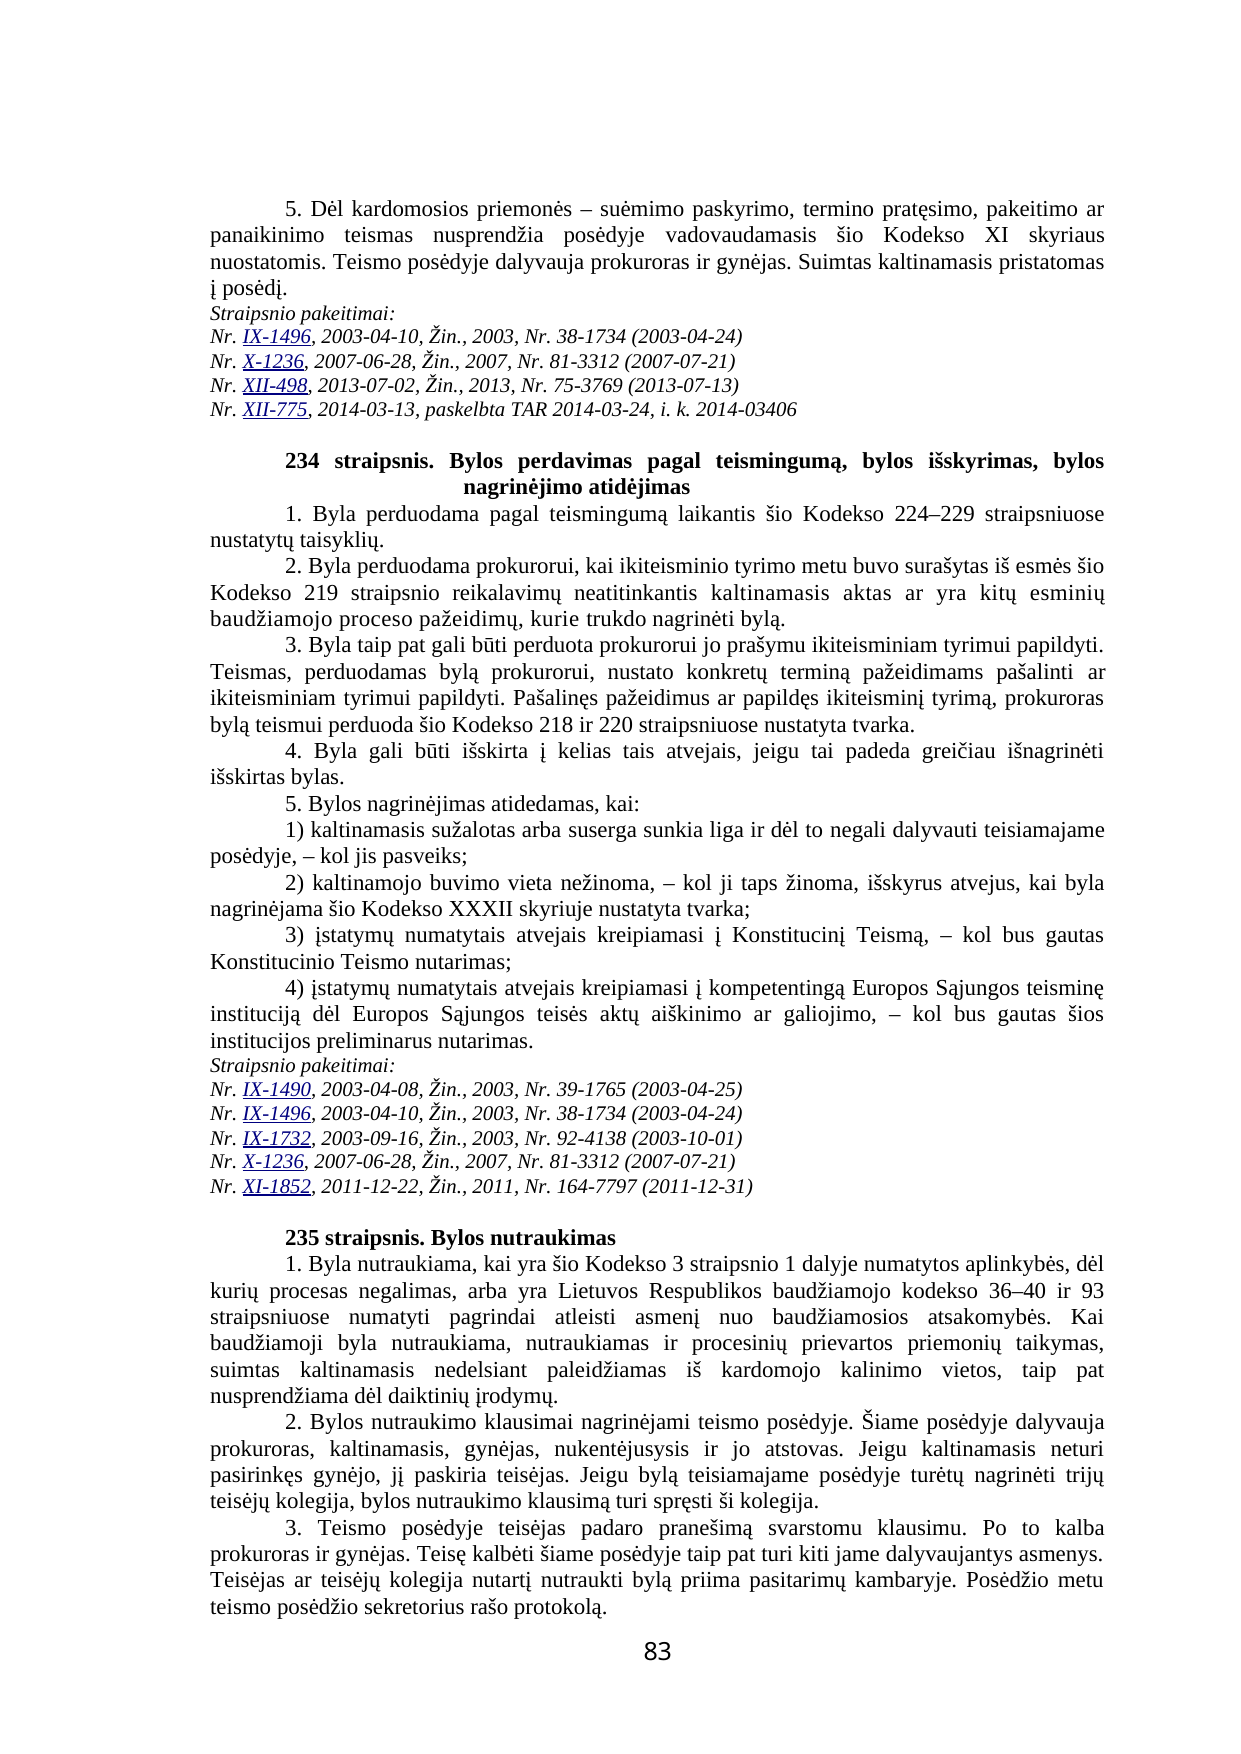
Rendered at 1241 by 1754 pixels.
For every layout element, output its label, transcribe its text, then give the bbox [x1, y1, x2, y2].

text Nr. IX-1496, 2003-04-10, Žin., 2003, Nr. 38-1734 (2003-04-24) [210, 324, 1106, 348]
text 5. Bylos nagrinėjimas atidedamas, kai: [210, 790, 1106, 816]
text Straipsnio pakeitimai: [210, 1053, 1106, 1077]
text Straipsnio pakeitimai: [210, 300, 1106, 324]
text Nr. X-1236, 2007-06-28, Žin., 2007, Nr. 81-3312 (2007-07-21) [210, 1149, 1106, 1173]
text 1) kaltinamasis sužalotas arba suserga sunkia liga ir dėl to negali dalyvauti teisiamajame posėdyje, – kol jis pasveiks; [210, 816, 1106, 869]
text 2. Bylos nutraukimo klausimai nagrinėjami teismo posėdyje. Šiame posėdyje dalyvauja prokuroras, kaltinamasis, gynėjas, nukentėjusysis ir jo atstovas. Jeigu kaltinamasis neturi pasirinkęs gynėjo, jį paskiria teisėjas. Jeigu bylą teisiamajame posėdyje turėtų nagrinėti trijų teisėjų kolegija, bylos nutraukimo klausimą turi spręsti ši kolegija. [210, 1408, 1106, 1514]
text 5. Dėl kardomosios priemonės – suėmimo paskyrimo, termino pratęsimo, pakeitimo ar panaikinimo teismas nusprendžia posėdyje vadovaudamasis šio Kodekso XI skyriaus nuostatomis. Teismo posėdyje dalyvauja prokuroras ir gynėjas. Suimtas kaltinamasis pristatomas į posėdį. [210, 195, 1106, 300]
text Nr. IX-1496, 2003-04-10, Žin., 2003, Nr. 38-1734 (2003-04-24) [210, 1101, 1106, 1125]
text Nr. IX-1732, 2003-09-16, Žin., 2003, Nr. 92-4138 (2003-10-01) [210, 1125, 1106, 1149]
text 235 straipsnis. Bylos nutraukimas [210, 1224, 1106, 1250]
text 1. Byla nutraukiama, kai yra šio Kodekso 3 straipsnio 1 dalyje numatytos aplinkybės, dėl kurių procesas negalimas, arba yra Lietuvos Respublikos baudžiamojo kodekso 36–40 ir 93 straipsniuose numatyti pagrindai atleisti asmenį nuo baudžiamosios atsakomybės. Kai baudžiamoji byla nutraukiama, nutraukiamas ir procesinių prievartos priemonių taikymas, suimtas kaltinamasis nedelsiant paleidžiamas iš kardomojo kalinimo vietos, taip pat nusprendžiama dėl daiktinių įrodymų. [210, 1250, 1106, 1408]
text 1. Byla perduodama pagal teismingumą laikantis šio Kodekso 224–229 straipsniuose nustatytų taisyklių. [210, 500, 1106, 552]
text 4) įstatymų numatytais atvejais kreipiamasi į kompetentingą Europos Sąjungos teisminę instituciją dėl Europos Sąjungos teisės aktų aiškinimo ar galiojimo, – kol bus gautas šios institucijos preliminarus nutarimas. [210, 974, 1106, 1053]
text Nr. X-1236, 2007-06-28, Žin., 2007, Nr. 81-3312 (2007-07-21) [210, 348, 1106, 373]
text Nr. XI-1852, 2011-12-22, Žin., 2011, Nr. 164-7797 (2011-12-31) [210, 1173, 1106, 1198]
text Nr. XII-498, 2013-07-02, Žin., 2013, Nr. 75-3769 (2013-07-13) [210, 373, 1106, 397]
text Nr. XII-775, 2014-03-13, paskelbta TAR 2014-03-24, i. k. 2014-03406 [210, 397, 1106, 421]
text 234 straipsnis. Bylos perdavimas pagal teismingumą, bylos išskyrimas, bylos nagrinėjimo atidėjimas [285, 447, 1106, 500]
text Nr. IX-1490, 2003-04-08, Žin., 2003, Nr. 39-1765 (2003-04-25) [210, 1077, 1106, 1101]
text 3) įstatymų numatytais atvejais kreipiamasi į Konstitucinį Teismą, – kol bus gautas Konstitucinio Teismo nutarimas; [210, 921, 1106, 974]
text 2. Byla perduodama prokurorui, kai ikiteisminio tyrimo metu buvo surašytas iš esmės šio Kodekso 219 straipsnio reikalavimų neatitinkantis kaltinamasis aktas ar yra kitų esminių baudžiamojo proceso pažeidimų, kurie trukdo nagrinėti bylą. [210, 552, 1106, 632]
text 3. Teismo posėdyje teisėjas padaro pranešimą svarstomu klausimu. Po to kalba prokuroras ir gynėjas. Teisę kalbėti šiame posėdyje taip pat turi kiti jame dalyvaujantys asmenys. Teisėjas ar teisėjų kolegija nutartį nutraukti bylą priima pasitarimų kambaryje. Posėdžio metu teismo posėdžio sekretorius rašo protokolą. [210, 1514, 1106, 1619]
text 4. Byla gali būti išskirta į kelias tais atvejais, jeigu tai padeda greičiau išnagrinėti išskirtas bylas. [210, 737, 1106, 790]
text 3. Byla taip pat gali būti perduota prokurorui jo prašymu ikiteisminiam tyrimui papildyti. Teismas, perduodamas bylą prokurorui, nustato konkretų terminą pažeidimams pašalinti ar ikiteisminiam tyrimui papildyti. Pašalinęs pažeidimus ar papildęs ikiteisminį tyrimą, prokuroras bylą teismui perduoda šio Kodekso 218 ir 220 straipsniuose nustatyta tvarka. [210, 632, 1106, 737]
text 2) kaltinamojo buvimo vieta nežinoma, – kol ji taps žinoma, išskyrus atvejus, kai byla nagrinėjama šio Kodekso XXXII skyriuje nustatyta tvarka; [210, 869, 1106, 921]
